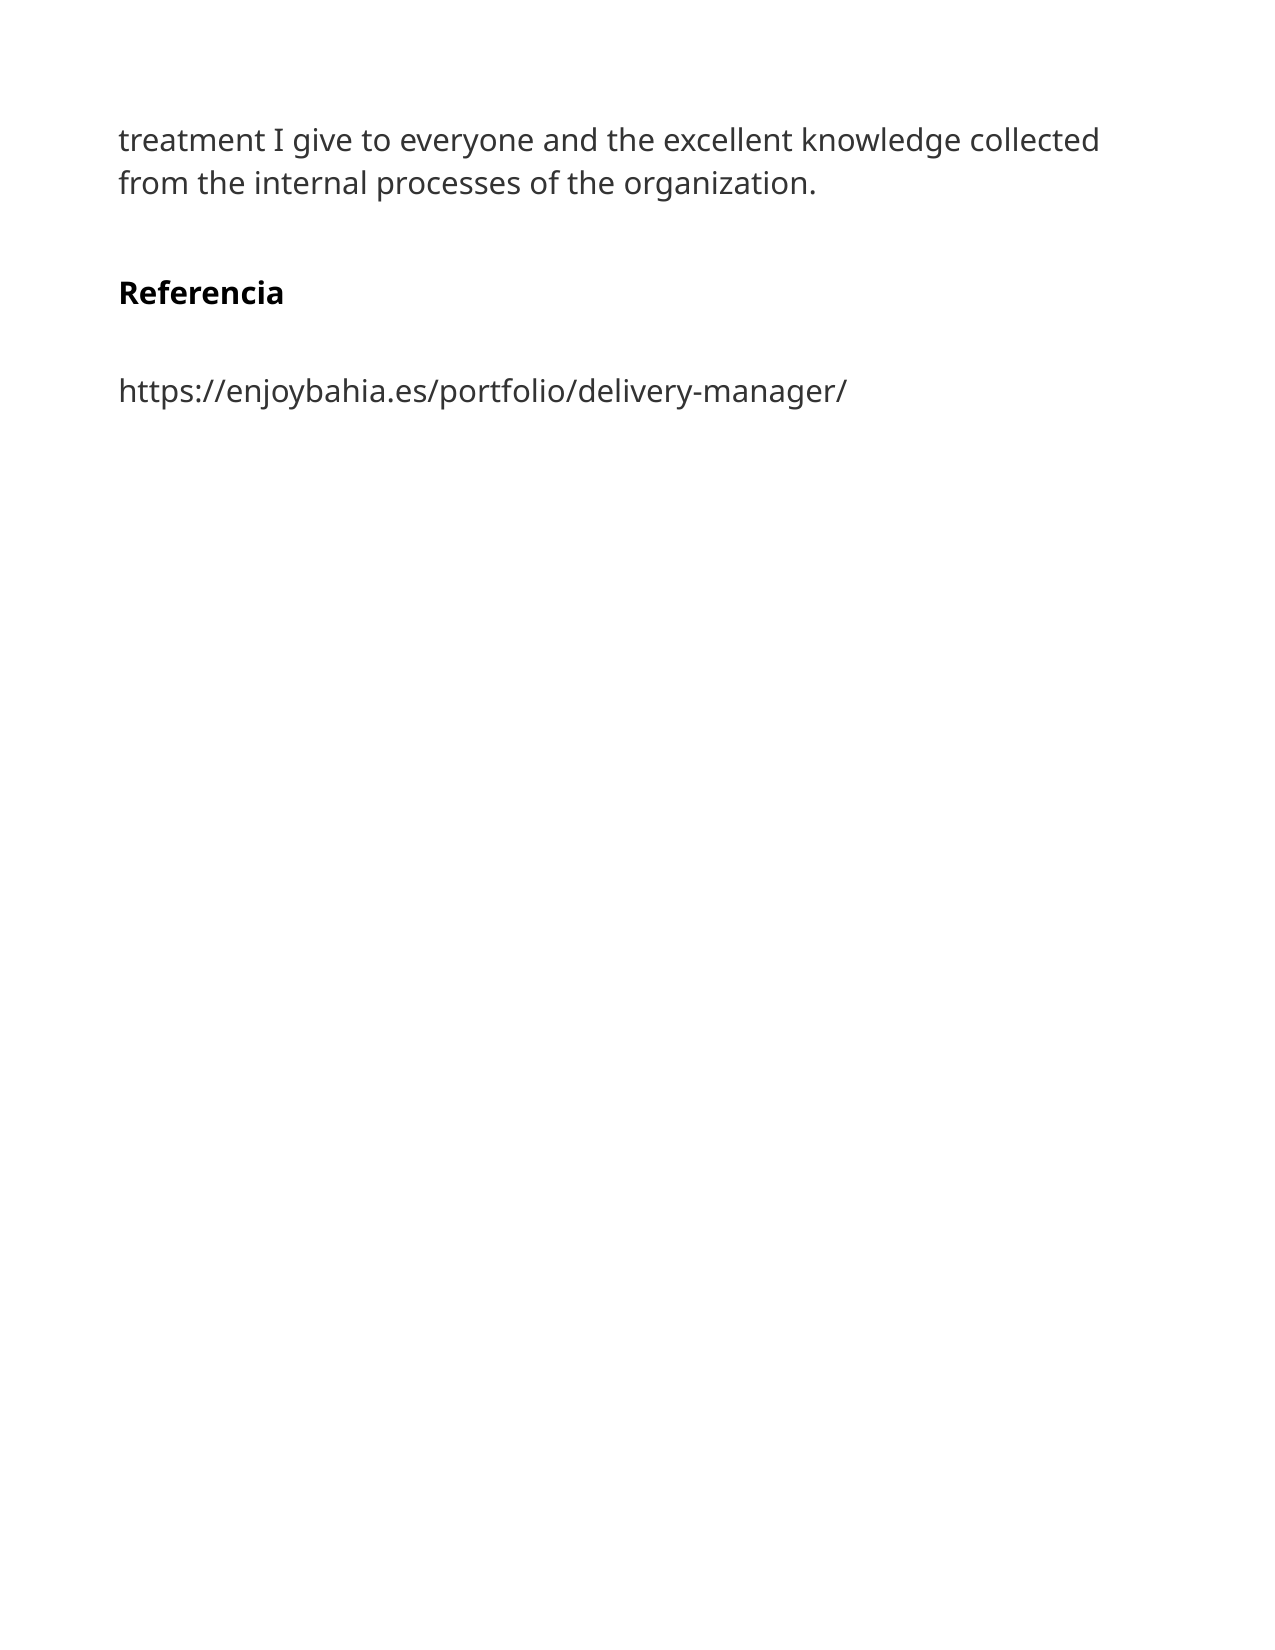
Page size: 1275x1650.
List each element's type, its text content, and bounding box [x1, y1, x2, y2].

text https://enjoybahia.es/portfolio/delivery-manager/ [118, 369, 1157, 411]
text treatment I give to everyone and the excellent knowledge collected from the internal processes of the organization. [118, 118, 1157, 203]
subtitle Referencia [118, 271, 1157, 313]
